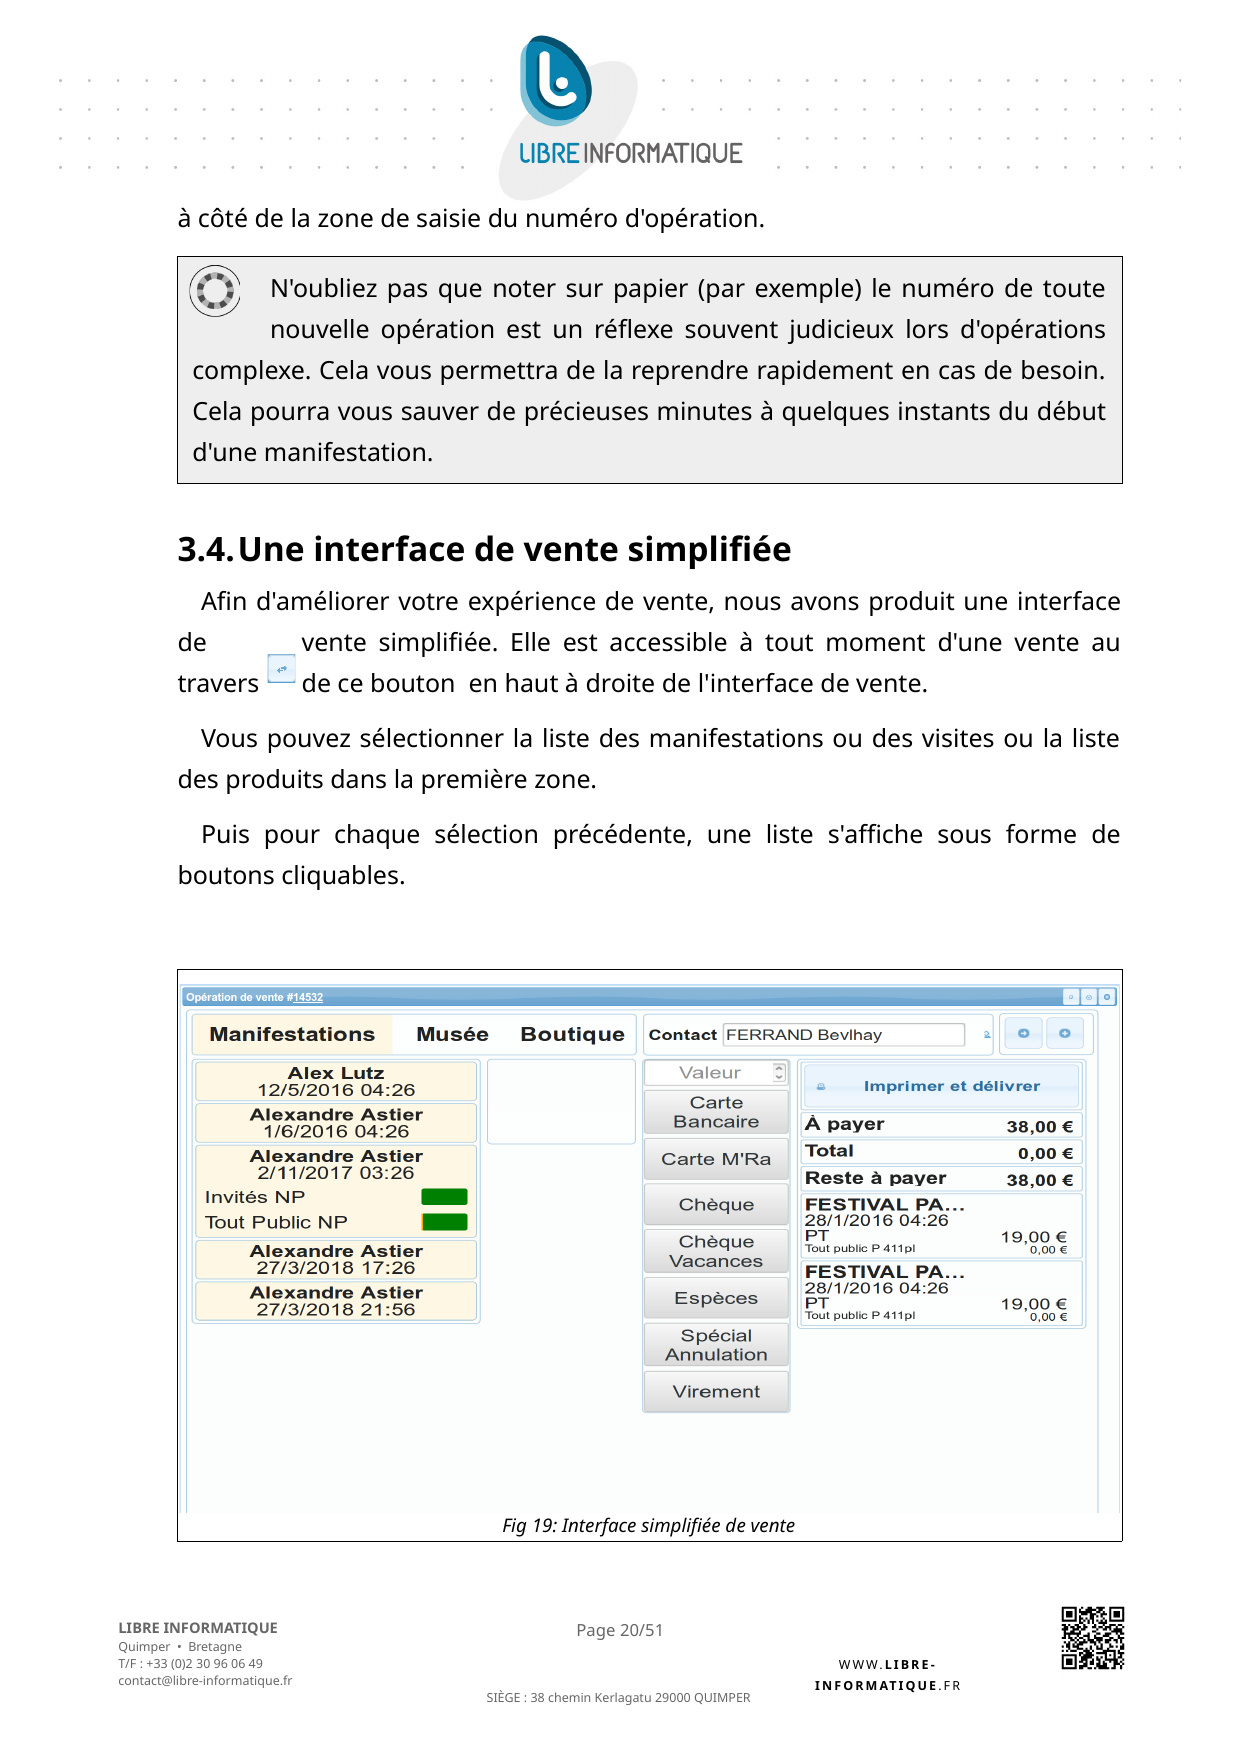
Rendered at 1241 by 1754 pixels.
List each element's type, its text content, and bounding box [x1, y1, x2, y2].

picture [1051, 1596, 1135, 1680]
picture [59, 35, 1182, 201]
picture [189, 265, 240, 317]
picture [540, 52, 576, 106]
picture [557, 78, 567, 88]
picture [267, 654, 296, 683]
picture [179, 984, 1120, 1513]
text Vous pouvez sélectionner la liste des manifestations ou des visites ou la liste des produits dans la première zone. [177, 721, 1122, 796]
text Fig 19: Interface simplifiée de vente [180, 1513, 1119, 1538]
text à côté de la zone de saisie du numéro d'opération. [177, 201, 1122, 235]
text N'oubliez pas que noter sur papier (par exemple) le numéro de toute nouvelle opération est un réflexe souvent judicieux lors d'opérations complexe. Cela vous permettra de la reprendre rapidement en cas de besoin. Cela pourra vous sauver de précieuses minutes à quelques instants du début d'une manifestation. [178, 257, 1122, 483]
text Puis pour chaque sélection précédente, une liste s'affiche sous forme de boutons cliquables. [177, 817, 1122, 892]
subtitle Une interface de vente simplifiée [177, 526, 1122, 571]
text Afin d'améliorer votre expérience de vente, nous avons produit une interface de vente simplifiée. Elle est accessible à tout moment d'une vente au travers de ce bouton en haut à droite de l'interface de vente. [177, 584, 1122, 699]
